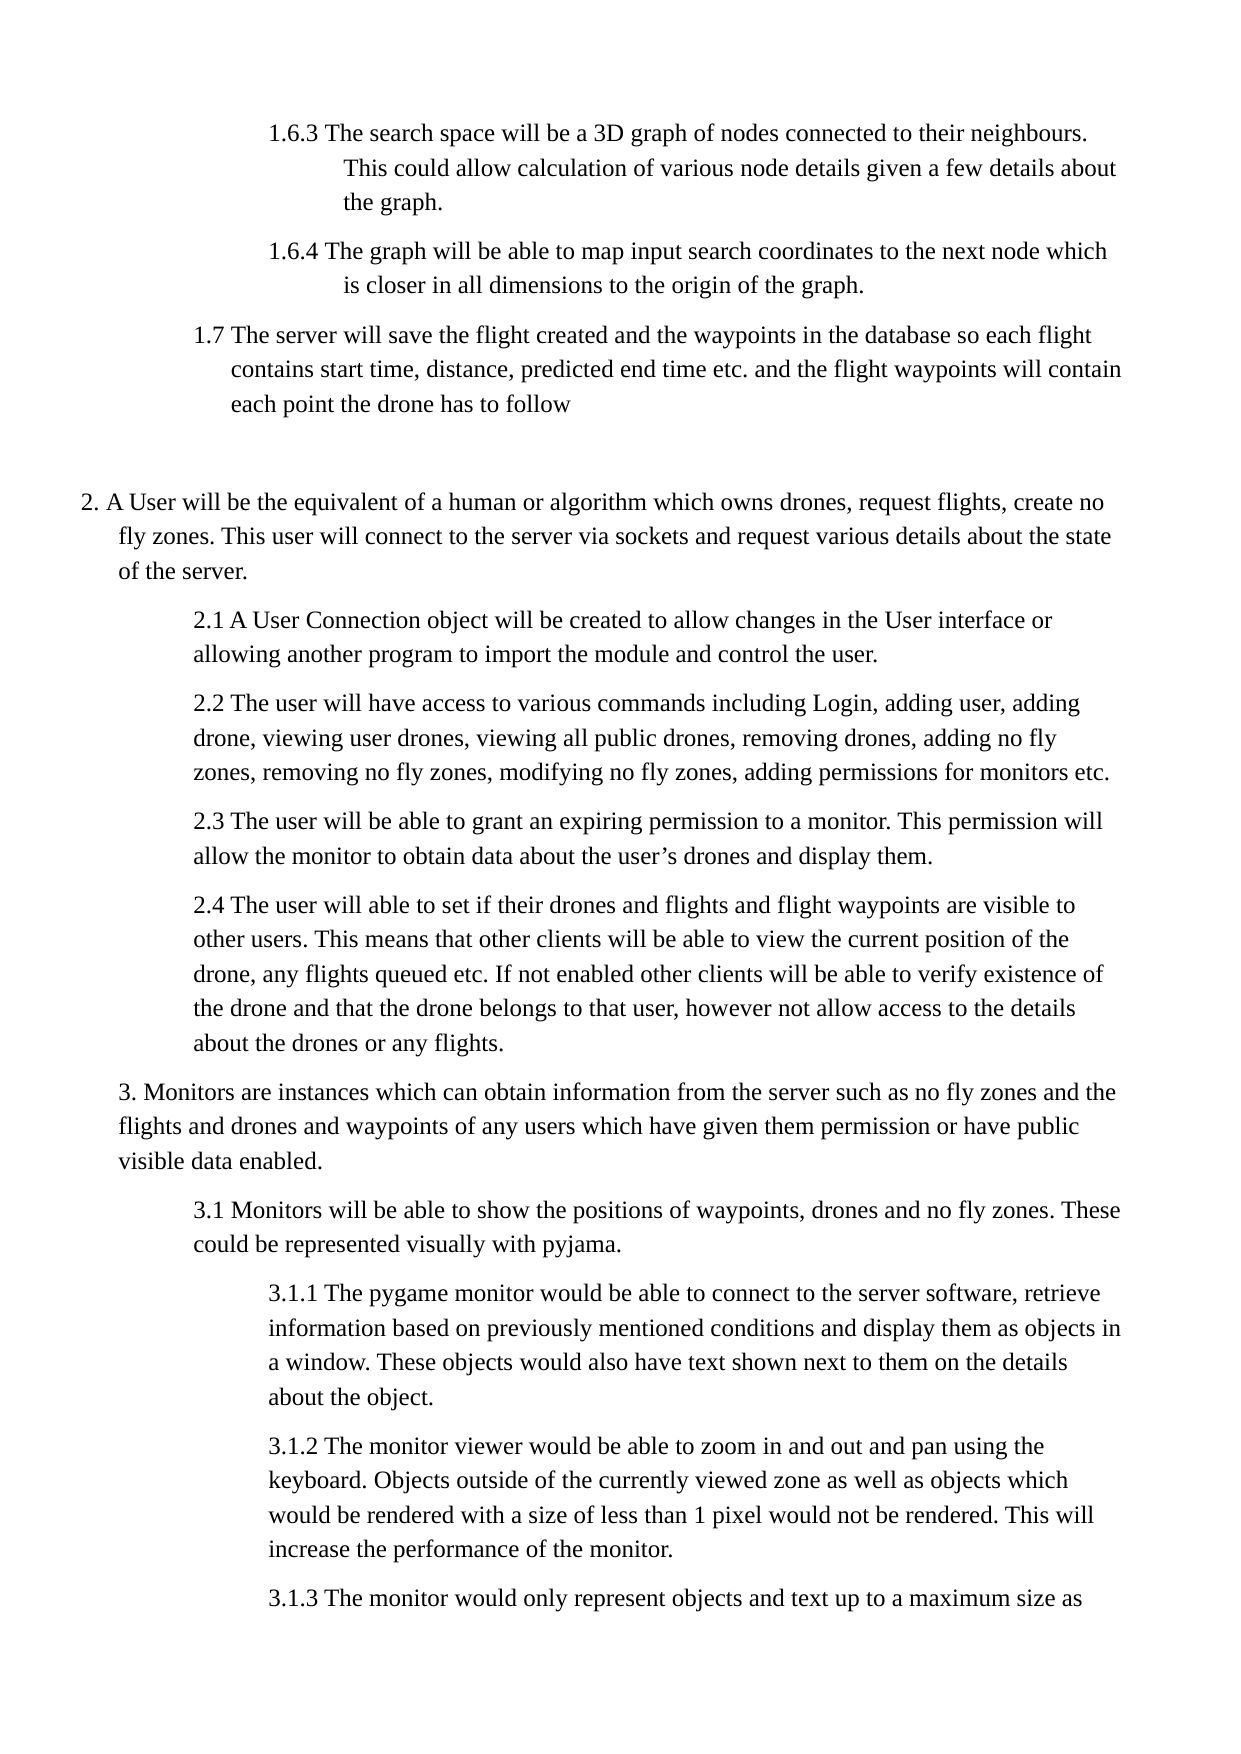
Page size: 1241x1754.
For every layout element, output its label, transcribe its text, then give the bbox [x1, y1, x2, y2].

text 1.6.4 The graph will be able to map input search coordinates to the next node which is closer in all dimensions to the origin of the graph. [268, 236, 1122, 299]
text 2.4 The user will able to set if their drones and flights and flight waypoints are visible to other users. This means that other clients will be able to view the current position of the drone, any flights queued etc. If not enabled other clients will be able to verify existence of the drone and that the drone belongs to that user, however not allow access to the details about the drones or any flights. [193, 890, 1122, 1057]
text 1.7 The server will save the flight created and the waypoints in the database so each flight contains start time, distance, predicted end time etc. and the flight waypoints will contain each point the drone has to follow [193, 320, 1122, 417]
text 2.3 The user will be able to grant an expiring permission to a monitor. This permission will allow the monitor to obtain data about the user’s drones and display them. [193, 806, 1122, 869]
text 1.6.3 The search space will be a 3D graph of nodes connected to their neighbours. This could allow calculation of various node details given a few details about the graph. [268, 118, 1122, 216]
text 3.1 Monitors will be able to show the positions of waypoints, drones and no fly zones. These could be represented visually with pyjama. [193, 1195, 1122, 1258]
text 3. Monitors are instances which can obtain information from the server such as no fly zones and the flights and drones and waypoints of any users which have given them permission or have public visible data enabled. [118, 1077, 1122, 1174]
text 2.1 A User Connection object will be created to allow changes in the User interface or allowing another program to import the module and control the user. [193, 605, 1122, 668]
text 3.1.2 The monitor viewer would be able to zoom in and out and pan using the keyboard. Objects outside of the currently viewed zone as well as objects which would be rendered with a size of less than 1 pixel would not be rendered. This will increase the performance of the monitor. [268, 1431, 1122, 1563]
text 2.2 The user will have access to various commands including Login, adding user, adding drone, viewing user drones, viewing all public drones, removing drones, adding no fly zones, removing no fly zones, modifying no fly zones, adding permissions for monitors etc. [193, 688, 1122, 786]
text 3.1.3 The monitor would only represent objects and text up to a maximum size as [268, 1583, 1122, 1612]
text 3.1.1 The pygame monitor would be able to connect to the server software, retrieve information based on previously mentioned conditions and display them as objects in a window. These objects would also have text shown next to them on the details about the object. [268, 1278, 1122, 1411]
text 2. A User will be the equivalent of a human or algorithm which owns drones, request flights, create no fly zones. This user will connect to the server via sockets and request various details about the state of the server. [81, 487, 1122, 584]
